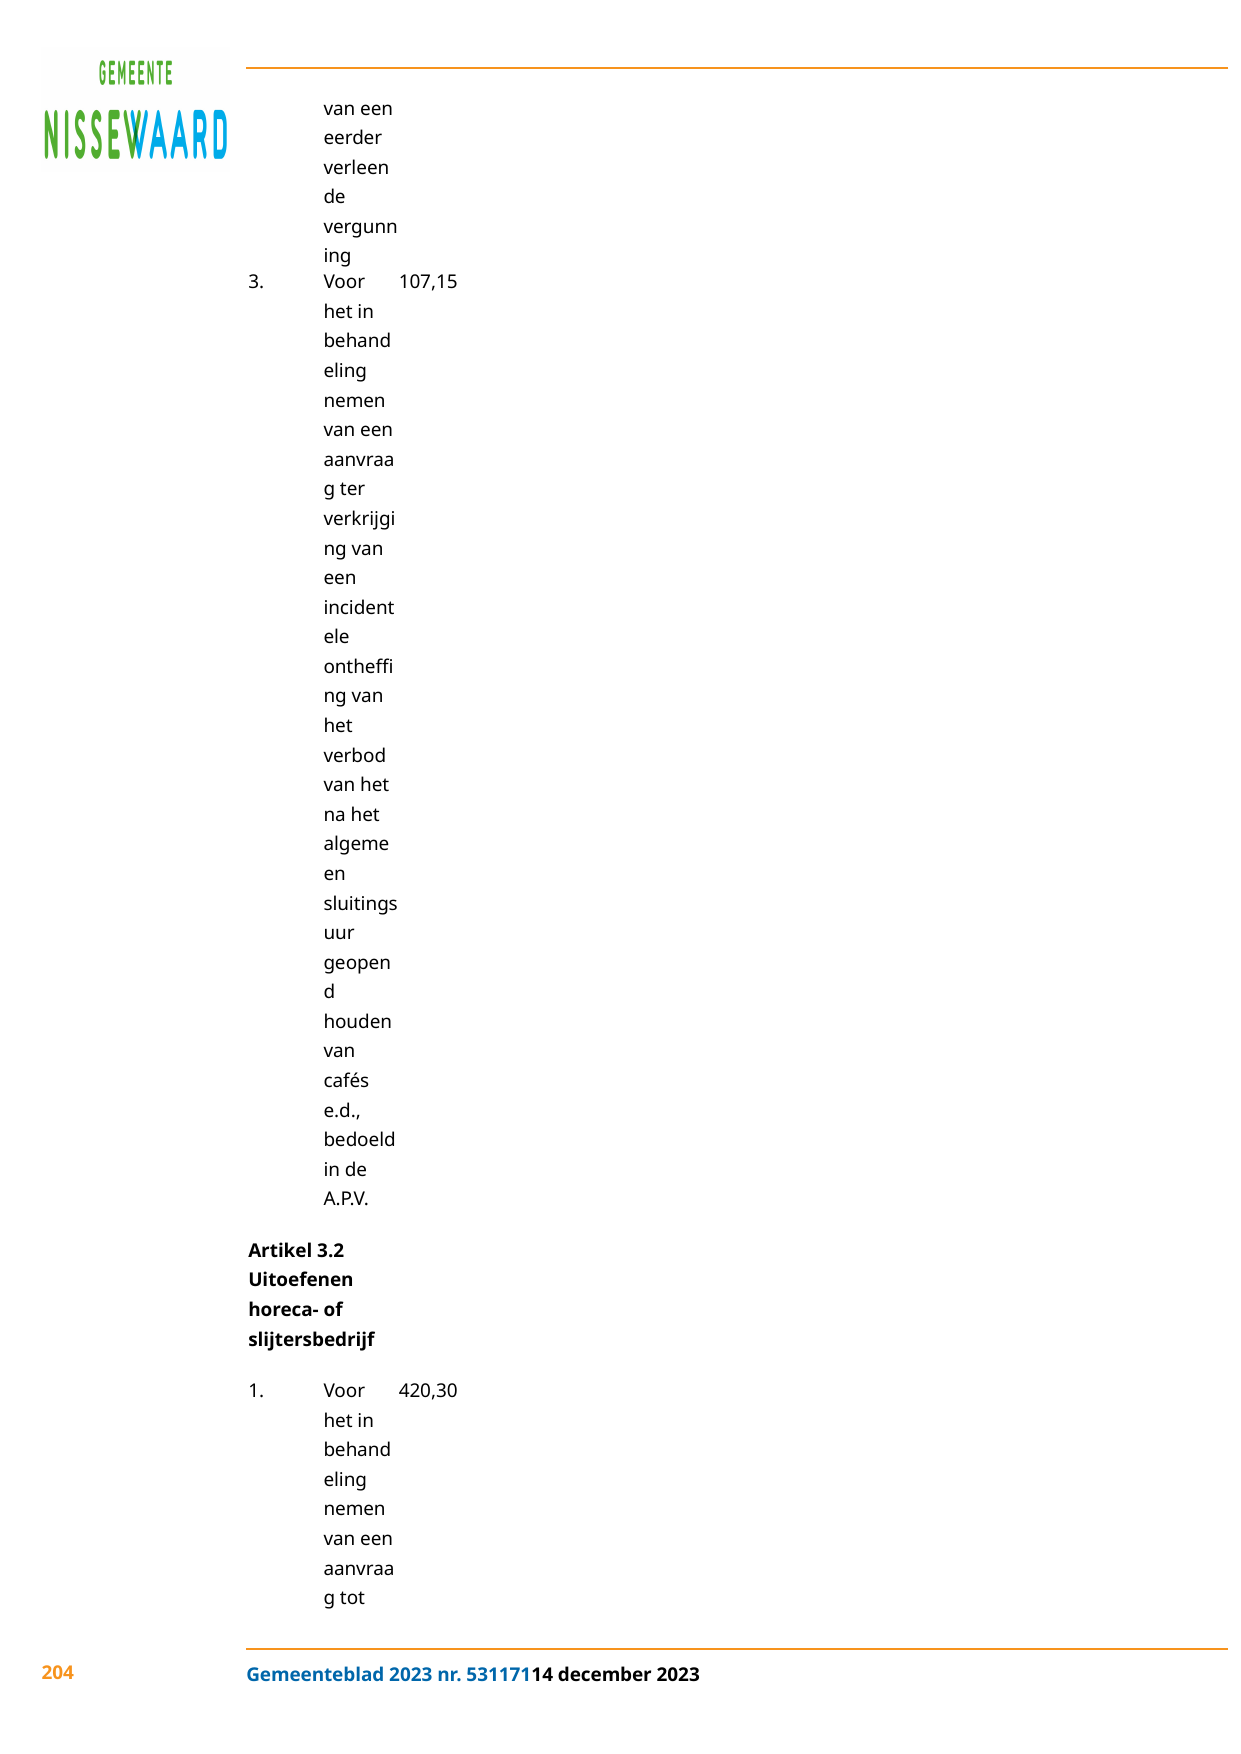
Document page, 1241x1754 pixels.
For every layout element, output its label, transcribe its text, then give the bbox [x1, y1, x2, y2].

table_cell 107,15 [399, 269, 474, 1211]
table_cell [399, 95, 474, 268]
table_cell Artikel 3.2 Uitoefenen horeca- of slijtersbedrijf [248, 1237, 398, 1351]
table_cell 3. [248, 269, 323, 1211]
table_cell 1. [248, 1377, 323, 1610]
table_cell [323, 1211, 398, 1237]
picture [41, 47, 231, 172]
table_cell [248, 1351, 323, 1377]
table_cell [399, 1237, 474, 1351]
table_cell Voor het in behandeling nemen van een aanvraag ter verkrijging van een incidentele ontheffing van het verbod van het na het algemeen sluitingsuur geopend houden van cafés e.d., bedoeld in de A.P.V. [323, 269, 398, 1211]
table_cell van een eerder verleende vergunning [323, 95, 398, 268]
table_cell 420,30 [399, 1377, 474, 1610]
table_cell [399, 1211, 474, 1237]
table_cell [399, 1351, 474, 1377]
table_cell [323, 1351, 398, 1377]
table_cell [248, 1211, 323, 1237]
table_cell [248, 95, 323, 268]
table_cell Voor het in behandeling nemen van een aanvraag tot [323, 1377, 398, 1610]
